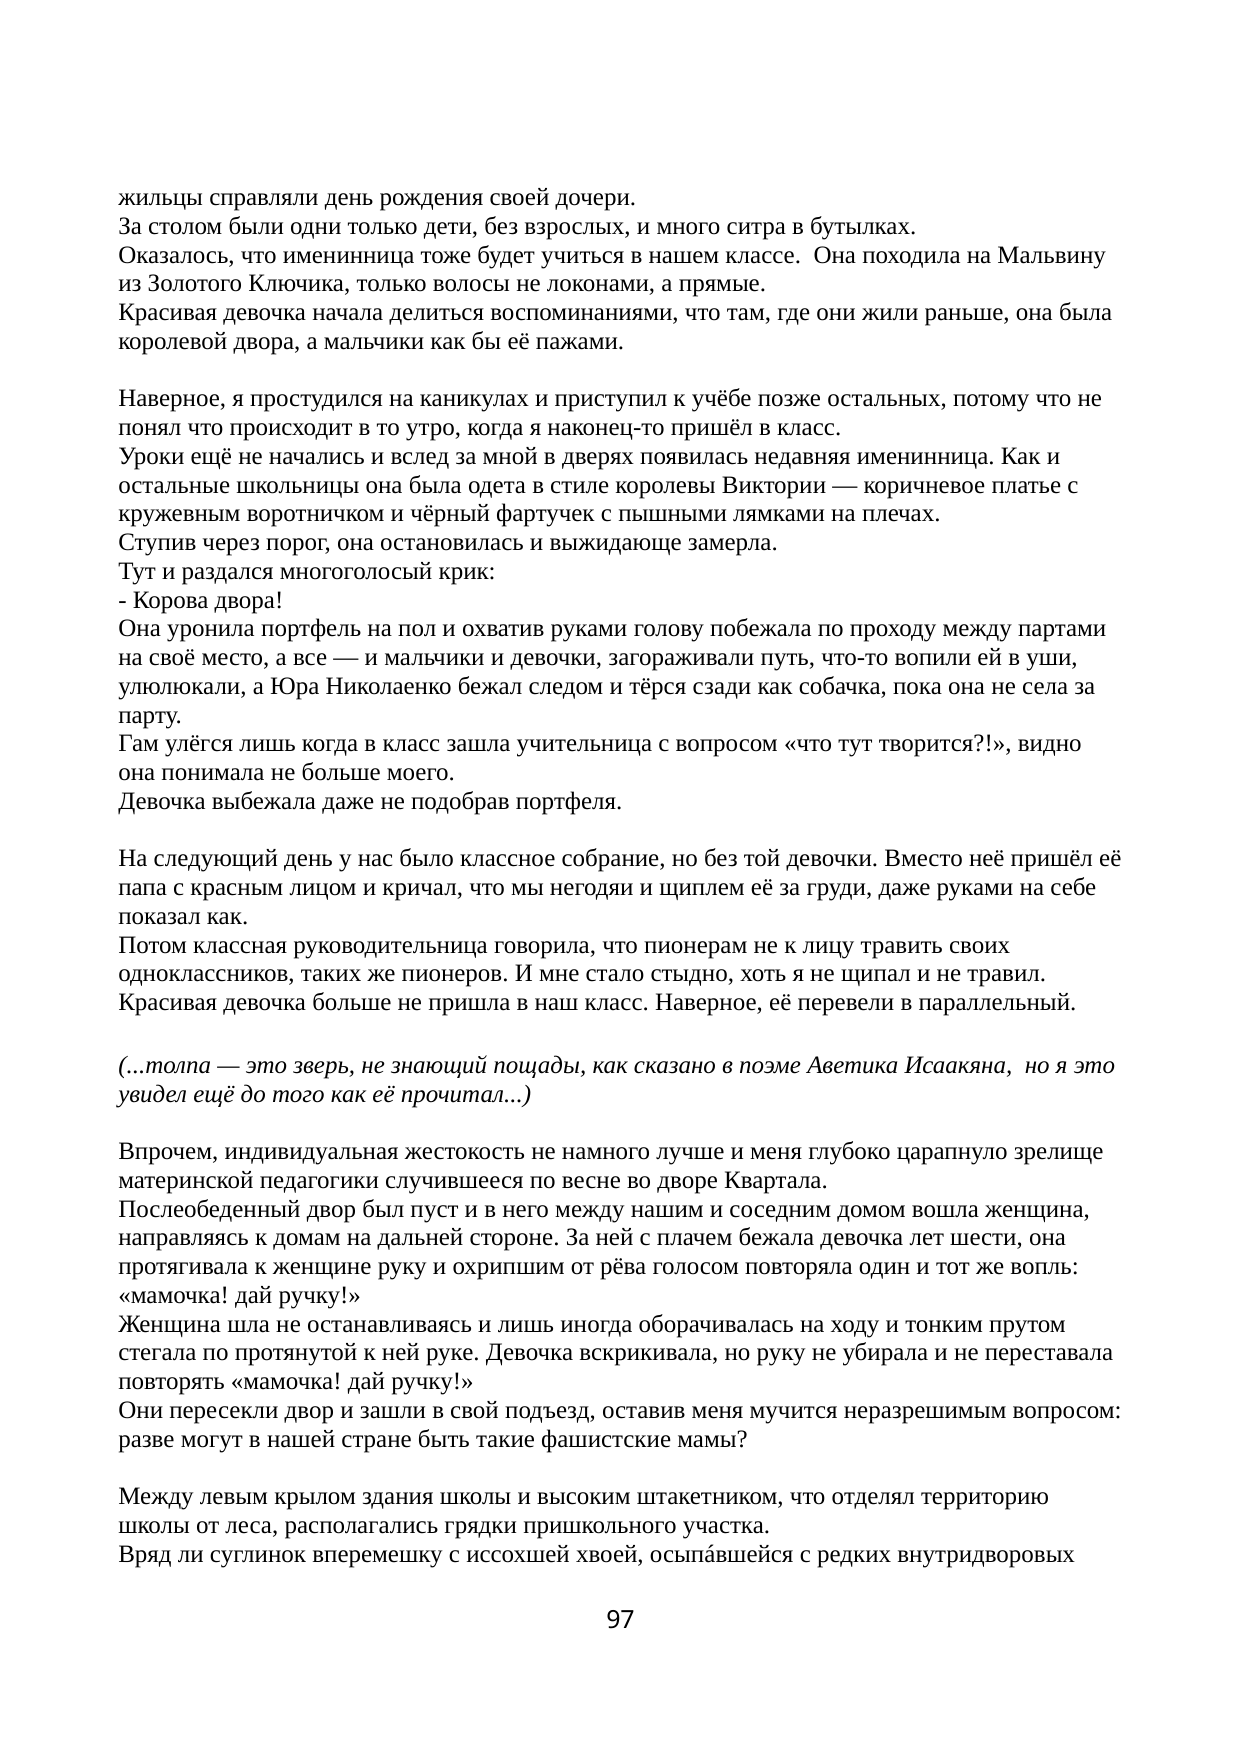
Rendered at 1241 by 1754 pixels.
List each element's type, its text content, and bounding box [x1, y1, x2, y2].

text жильцы справляли день рождения своей дочери. [118, 182, 1122, 211]
text Послеобеденный двор был пуст и в него между нашим и соседним домом вошла женщина, направляясь к домам на дальней стороне. За ней с плачем бежала девочка лет шести, она протягивала к женщине руку и охрипшим от рёва голосом повторяла один и тот же вопль: «мамочка! дай ручку!» [118, 1194, 1122, 1309]
text - Корова двора! [118, 585, 1122, 613]
text Ступив через порог, она остановилась и выжидающе замерла. [118, 527, 1122, 556]
text Красивая девочка начала делиться воспоминаниями, что там, где они жили раньше, она была королевой двора, а мальчики как бы её пажами. [118, 297, 1122, 355]
text За столом были одни только дети, без взрослых, и много ситра в бутылках. [118, 211, 1122, 240]
text Оказалось, что именинница тоже будет учиться в нашем классе. Она походила на Мальвину из Золотого Ключика, только волосы не локонами, а прямые. [118, 240, 1122, 297]
text Потом классная руководительница говорила, что пионерам не к лицу травить своих одноклассников, таких же пионеров. И мне стало стыдно, хоть я не щипал и не травил. [118, 930, 1122, 987]
text Она уронила портфель на пол и охватив руками голову побежала по проходу между партами на своё место, а все — и мальчики и девочки, загораживали путь, что-то вопили ей в уши, улюлюкали, а Юра Николаенко бежал следом и тёрся сзади как собачка, пока она не села за парту. [118, 613, 1122, 728]
text (...толпа — это зверь, не знающий пощады, как сказано в поэме Аветика Исаакяна, но я это увидел ещё до того как её прочитал...) [118, 1050, 1122, 1107]
text Между левым крылом здания школы и высоким штакетником, что отделял территорию школы от леса, располагались грядки пришкольного участка. [118, 1481, 1122, 1539]
text Наверное, я простудился на каникулах и приступил к учёбе позже остальных, потому что не понял что происходит в то утро, когда я наконец-то пришёл в класс. [118, 383, 1122, 441]
text Они пересекли двор и зашли в свой подъезд, оставив меня мучится неразрешимым вопросом: разве могут в нашей стране быть такие фашистские мамы? [118, 1395, 1122, 1452]
text Вряд ли суглинок вперемешку с иссохшей хвоей, осыпáвшейся с редких внутридворовых [118, 1539, 1122, 1567]
text Уроки ещё не начались и вслед за мной в дверях появилась недавняя именинница. Как и остальные школьницы она была одета в стиле королевы Виктории — коричневое платье с кружевным воротничком и чёрный фартучек с пышными лямками на плечах. [118, 441, 1122, 527]
text Девочка выбежала даже не подобрав портфеля. [118, 786, 1122, 815]
text Женщина шла не останавливаясь и лишь иногда оборачивалась на ходу и тонким прутом стегала по протянутой к ней руке. Девочка вскрикивала, но руку не убирала и не переставала повторять «мамочка! дай ручку!» [118, 1309, 1122, 1395]
text Впрочем, индивидуальная жестокость не намного лучше и меня глубоко царапнуло зрелище материнской педагогики случившееся по весне во дворе Квартала. [118, 1136, 1122, 1194]
text Тут и раздался многоголосый крик: [118, 556, 1122, 585]
text На следующий день у нас было классное собрание, но без той девочки. Вместо неё пришёл её папа с красным лицом и кричал, что мы негодяи и щиплем её за груди, даже руками на себе показал как. [118, 843, 1122, 930]
text Красивая девочка больше не пришла в наш класс. Наверное, её перевели в параллельный. [118, 987, 1122, 1016]
text Гам улёгся лишь когда в класс зашла учительница с вопросом «что тут творится?!», видно она понимала не больше моего. [118, 728, 1122, 786]
